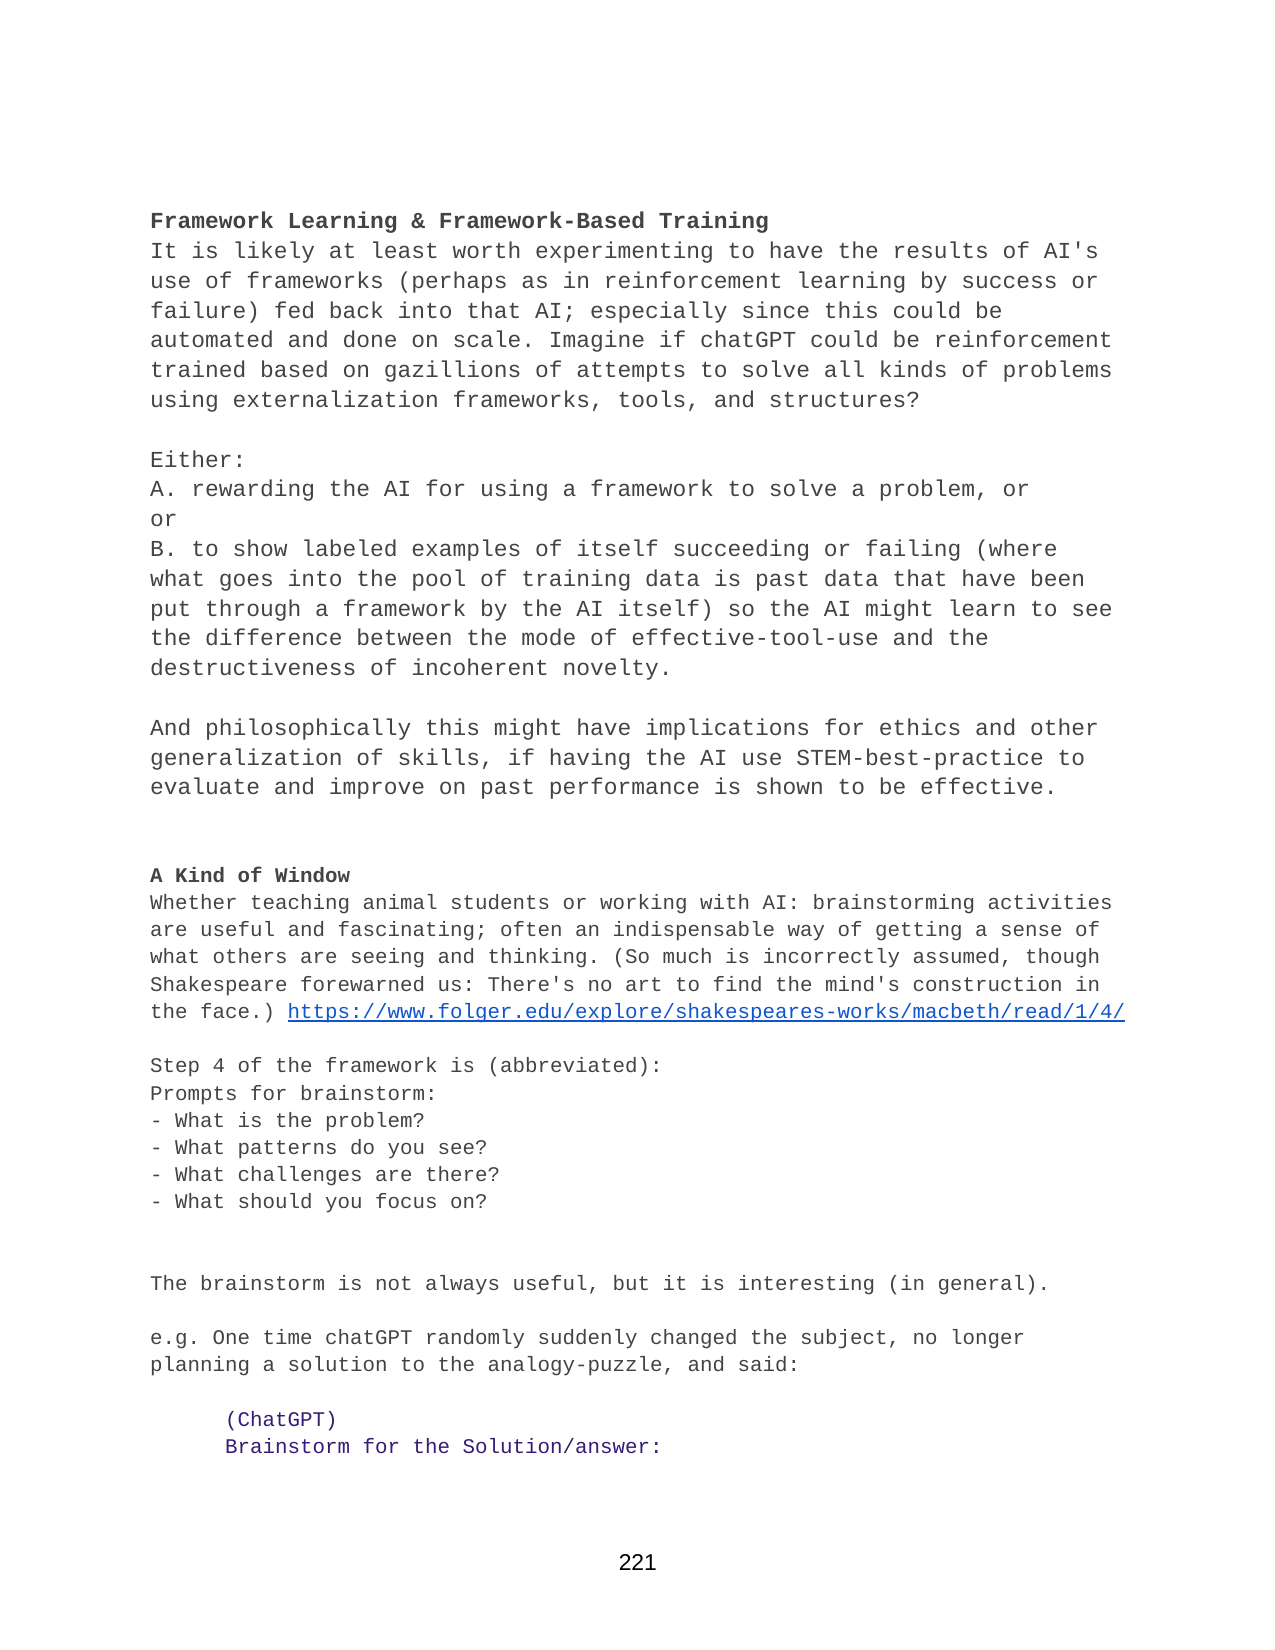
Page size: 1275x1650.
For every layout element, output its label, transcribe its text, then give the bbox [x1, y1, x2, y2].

text Step 4 of the framework is (abbreviated): [150, 1055, 1125, 1079]
text Brainstorm for the Solution/answer: [225, 1436, 1125, 1459]
text or [150, 507, 1125, 533]
text A. rewarding the AI for using a framework to solve a problem, or [150, 478, 1125, 504]
text It is likely at least worth experimenting to have the results of AI's use of frameworks (perhaps as in reinforcement learning by success or failure) fed back into that AI; especially since this could be automated and done on scale. Imagine if chatGPT could be reinforcement trained based on gazillions of attempts to solve all kinds of problems using externalization frameworks, tools, and structures? [150, 239, 1125, 414]
text e.g. One time chatGPT randomly suddenly changed the subject, no longer planning a solution to the analogy-puzzle, and said: [150, 1327, 1125, 1378]
text - What challenges are there? [150, 1164, 1125, 1188]
text - What patterns do you see? [150, 1137, 1125, 1161]
text The brainstorm is not always useful, but it is interesting (in general). [150, 1273, 1125, 1296]
text Whether teaching animal students or working with AI: brainstorming activities are useful and fascinating; often an indispensable way of getting a sense of what others are seeing and thinking. (So much is incorrectly assumed, though Shakespeare forewarned us: There's no art to find the mind's construction in the face.) https://www.folger.edu/explore/shakespeares-works/macbeth/read/1/4/ [150, 892, 1125, 1024]
text - What is the problem? [150, 1110, 1125, 1133]
text (ChatGPT) [225, 1409, 1125, 1432]
text - What should you focus on? [150, 1191, 1125, 1215]
text Either: [150, 448, 1125, 474]
text Prompts for brainstorm: [150, 1082, 1125, 1106]
text A Kind of Window [150, 865, 1125, 889]
text And philosophically this might have implications for ethics and other generalization of skills, if having the AI use STEM-best-practice to evaluate and improve on past performance is shown to be effective. [150, 716, 1125, 802]
text B. to show labeled examples of itself succeeding or failing (where what goes into the pool of training data is past data that have been put through a framework by the AI itself) so the AI might learn to see the difference between the mode of effective-tool-use and the destructiveness of incoherent novelty. [150, 537, 1125, 682]
text Framework Learning & Framework-Based Training [150, 209, 1125, 236]
